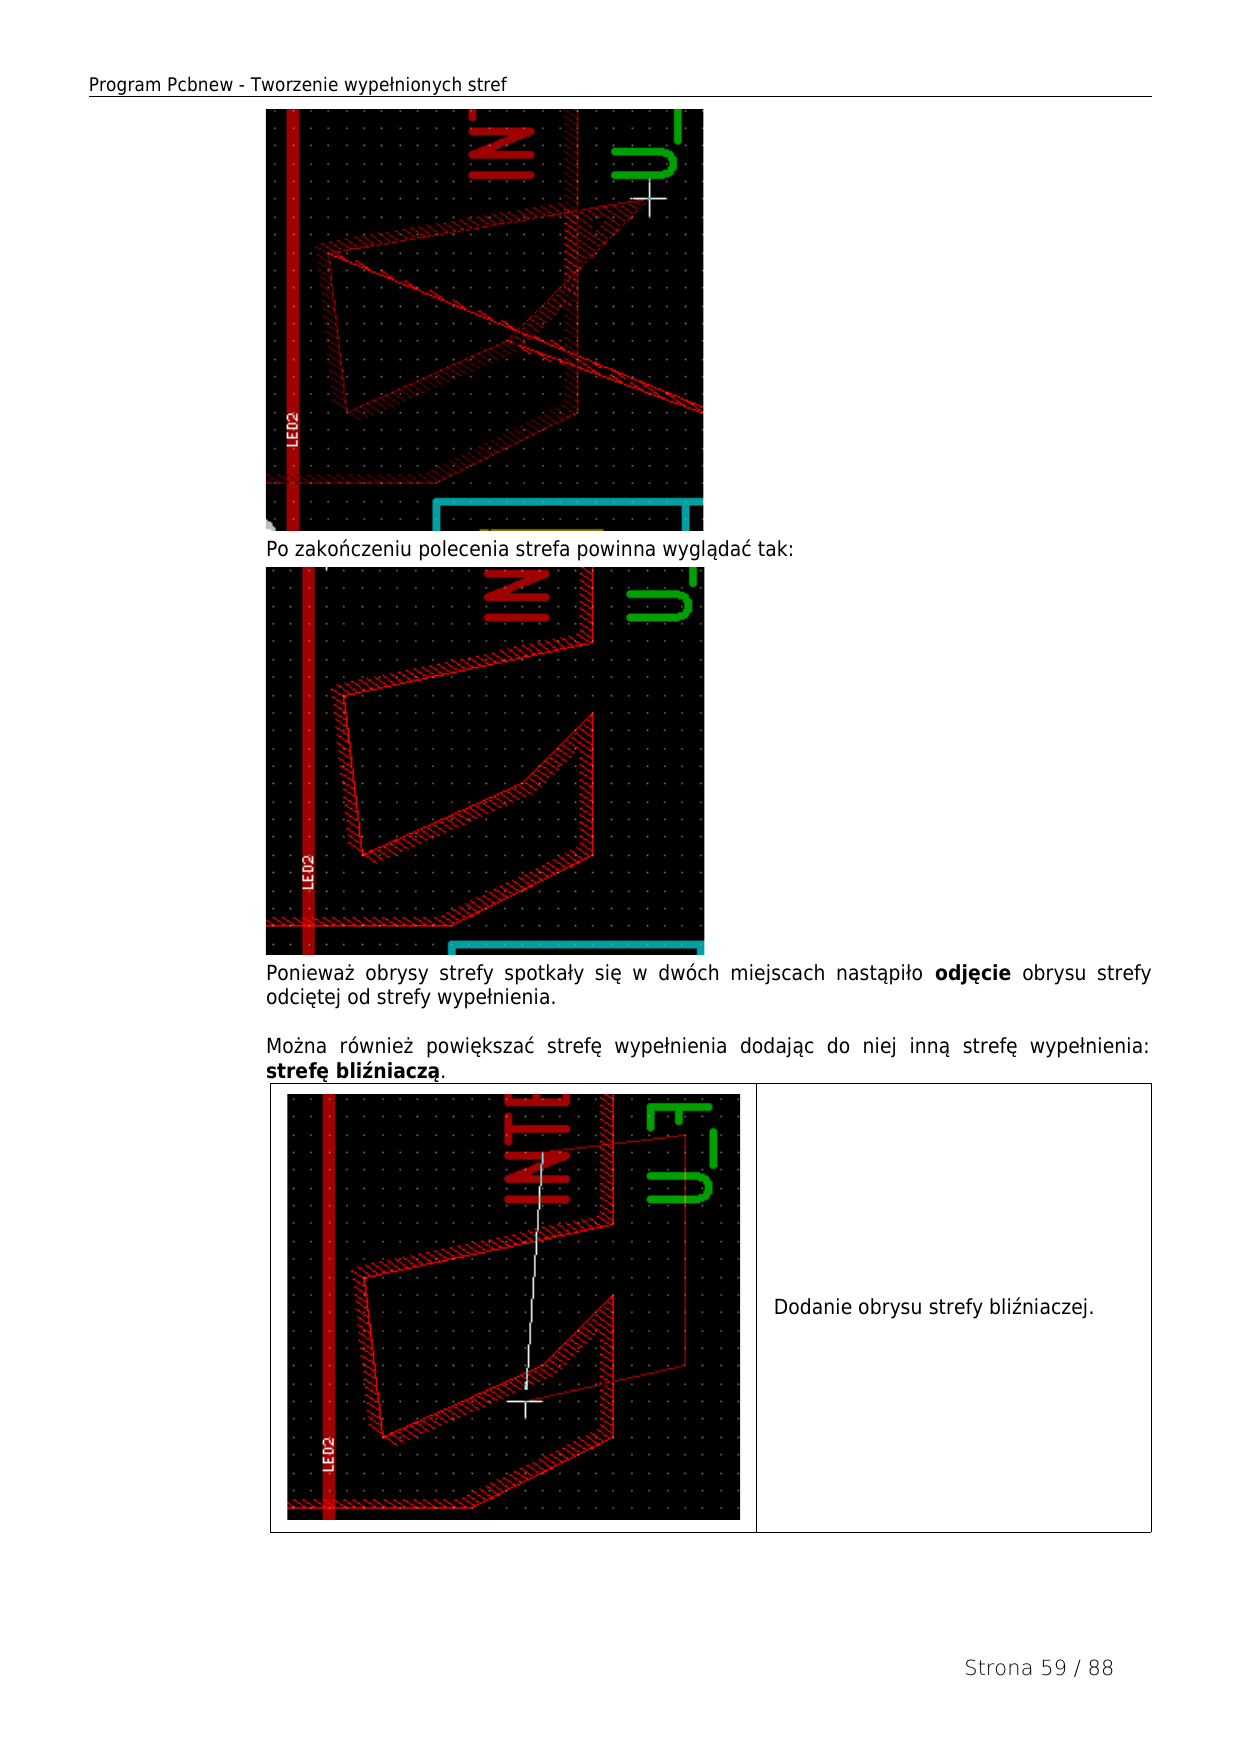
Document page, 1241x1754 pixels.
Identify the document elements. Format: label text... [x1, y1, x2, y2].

picture [287, 1094, 741, 1520]
text Po zakończeniu polecenia strefa powinna wyglądać tak: [266, 537, 1152, 561]
table_header Dodanie obrysu strefy bliźniaczej. [757, 1084, 1151, 1532]
text Można również powiększać strefę wypełnienia dodając do niej inną strefę wypełnienia: strefę bliźniaczą. [266, 1034, 1152, 1083]
picture [265, 567, 705, 955]
picture [265, 109, 704, 531]
table_header [271, 1084, 756, 1532]
text Ponieważ obrysy strefy spotkały się w dwóch miejscach nastąpiło odjęcie obrysu strefy odciętej od strefy wypełnienia. [266, 961, 1152, 1009]
